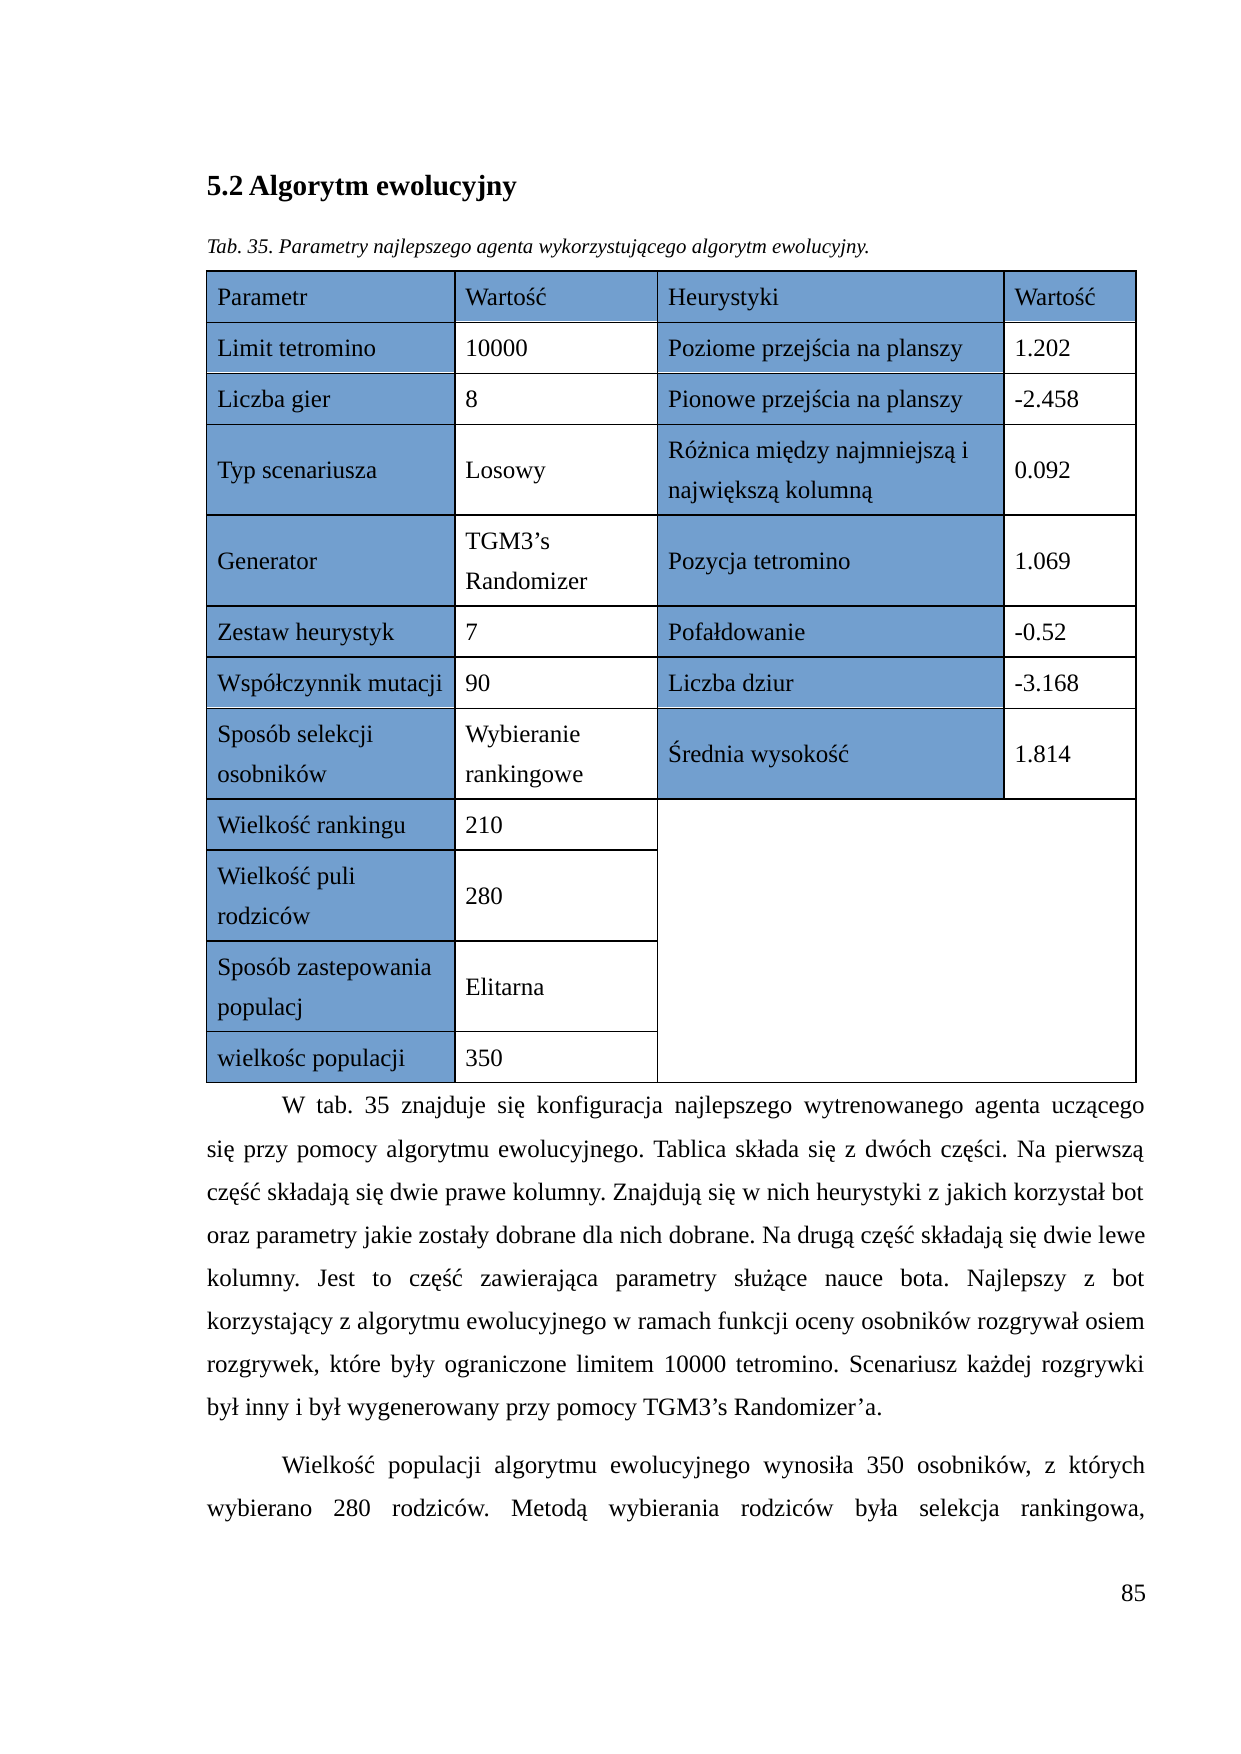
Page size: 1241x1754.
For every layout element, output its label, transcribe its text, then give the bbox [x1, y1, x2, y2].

table_cell Liczba dziur [658, 658, 1003, 707]
subtitle 5.2 Algorytm ewolucyjny [207, 168, 1146, 202]
text W tab. 35 znajduje się konfiguracja najlepszego wytrenowanego agenta uczącego się przy pomocy algorytmu ewolucyjnego. Tablica składa się z dwóch części. Na pierwszą część składają się dwie prawe kolumny. Znajdują się w nich heurystyki z jakich korzystał bot oraz parametry jakie zostały dobrane dla nich dobrane. Na drugą część składają się dwie lewe kolumny. Jest to część zawierająca parametry służące nauce bota. Najlepszy z bot korzystający z algorytmu ewolucyjnego w ramach funkcji oceny osobników rozgrywał osiem rozgrywek, które były ograniczone limitem 10000 tetromino. Scenariusz każdej rozgrywki był inny i był wygenerowany przy pomocy TGM3’s Randomizer’a. [207, 1091, 1146, 1421]
table_cell TGM3’s Randomizer [456, 516, 657, 605]
table_cell 7 [456, 607, 657, 656]
table_cell 0.092 [1005, 425, 1135, 514]
table_cell 1.814 [1005, 709, 1135, 798]
table_header Wartość [1005, 272, 1135, 321]
table_cell [658, 800, 1135, 1082]
table_cell wielkośc populacji [207, 1032, 454, 1082]
table_cell Wybieranie rankingowe [456, 709, 657, 798]
table_cell Sposób zastepowania populacj [207, 942, 454, 1031]
table_cell Typ scenariusza [207, 425, 454, 514]
table_cell Poziome przejścia na planszy [658, 323, 1003, 372]
table_cell Różnica między najmniejszą i największą kolumną [658, 425, 1003, 514]
table_header Parametr [207, 272, 454, 321]
table_cell 280 [456, 851, 657, 940]
table_cell Liczba gier [207, 374, 454, 424]
table_header Heurystyki [658, 272, 1003, 321]
table_cell 10000 [456, 323, 657, 372]
table_cell Średnia wysokość [658, 709, 1003, 798]
table_cell -3.168 [1005, 658, 1135, 707]
table_cell Pozycja tetromino [658, 516, 1003, 605]
table_cell -0.52 [1005, 607, 1135, 656]
table_cell Elitarna [456, 942, 657, 1031]
table_header Wartość [456, 272, 657, 321]
table_cell Wielkość puli rodziców [207, 851, 454, 940]
table_cell Sposób selekcji osobników [207, 709, 454, 798]
table_cell -2.458 [1005, 374, 1135, 424]
table_cell 210 [456, 800, 657, 849]
text Tab. 35. Parametry najlepszego agenta wykorzystującego algorytm ewolucyjny. [207, 234, 1146, 258]
table_cell 8 [456, 374, 657, 424]
table_cell Limit tetromino [207, 323, 454, 372]
table_cell Pionowe przejścia na planszy [658, 374, 1003, 424]
table_cell 350 [456, 1032, 657, 1082]
table_cell Wielkość rankingu [207, 800, 454, 849]
table_cell 1.202 [1005, 323, 1135, 372]
table_cell 90 [456, 658, 657, 707]
table_cell Generator [207, 516, 454, 605]
text Wielkość populacji algorytmu ewolucyjnego wynosiła 350 osobników, z których wybierano 280 rodziców. Metodą wybierania rodziców była selekcja rankingowa, [207, 1450, 1146, 1522]
table_cell 1.069 [1005, 516, 1135, 605]
table_cell Zestaw heurystyk [207, 607, 454, 656]
table_cell Losowy [456, 425, 657, 514]
table_cell Pofałdowanie [658, 607, 1003, 656]
table_cell Współczynnik mutacji [207, 658, 454, 707]
